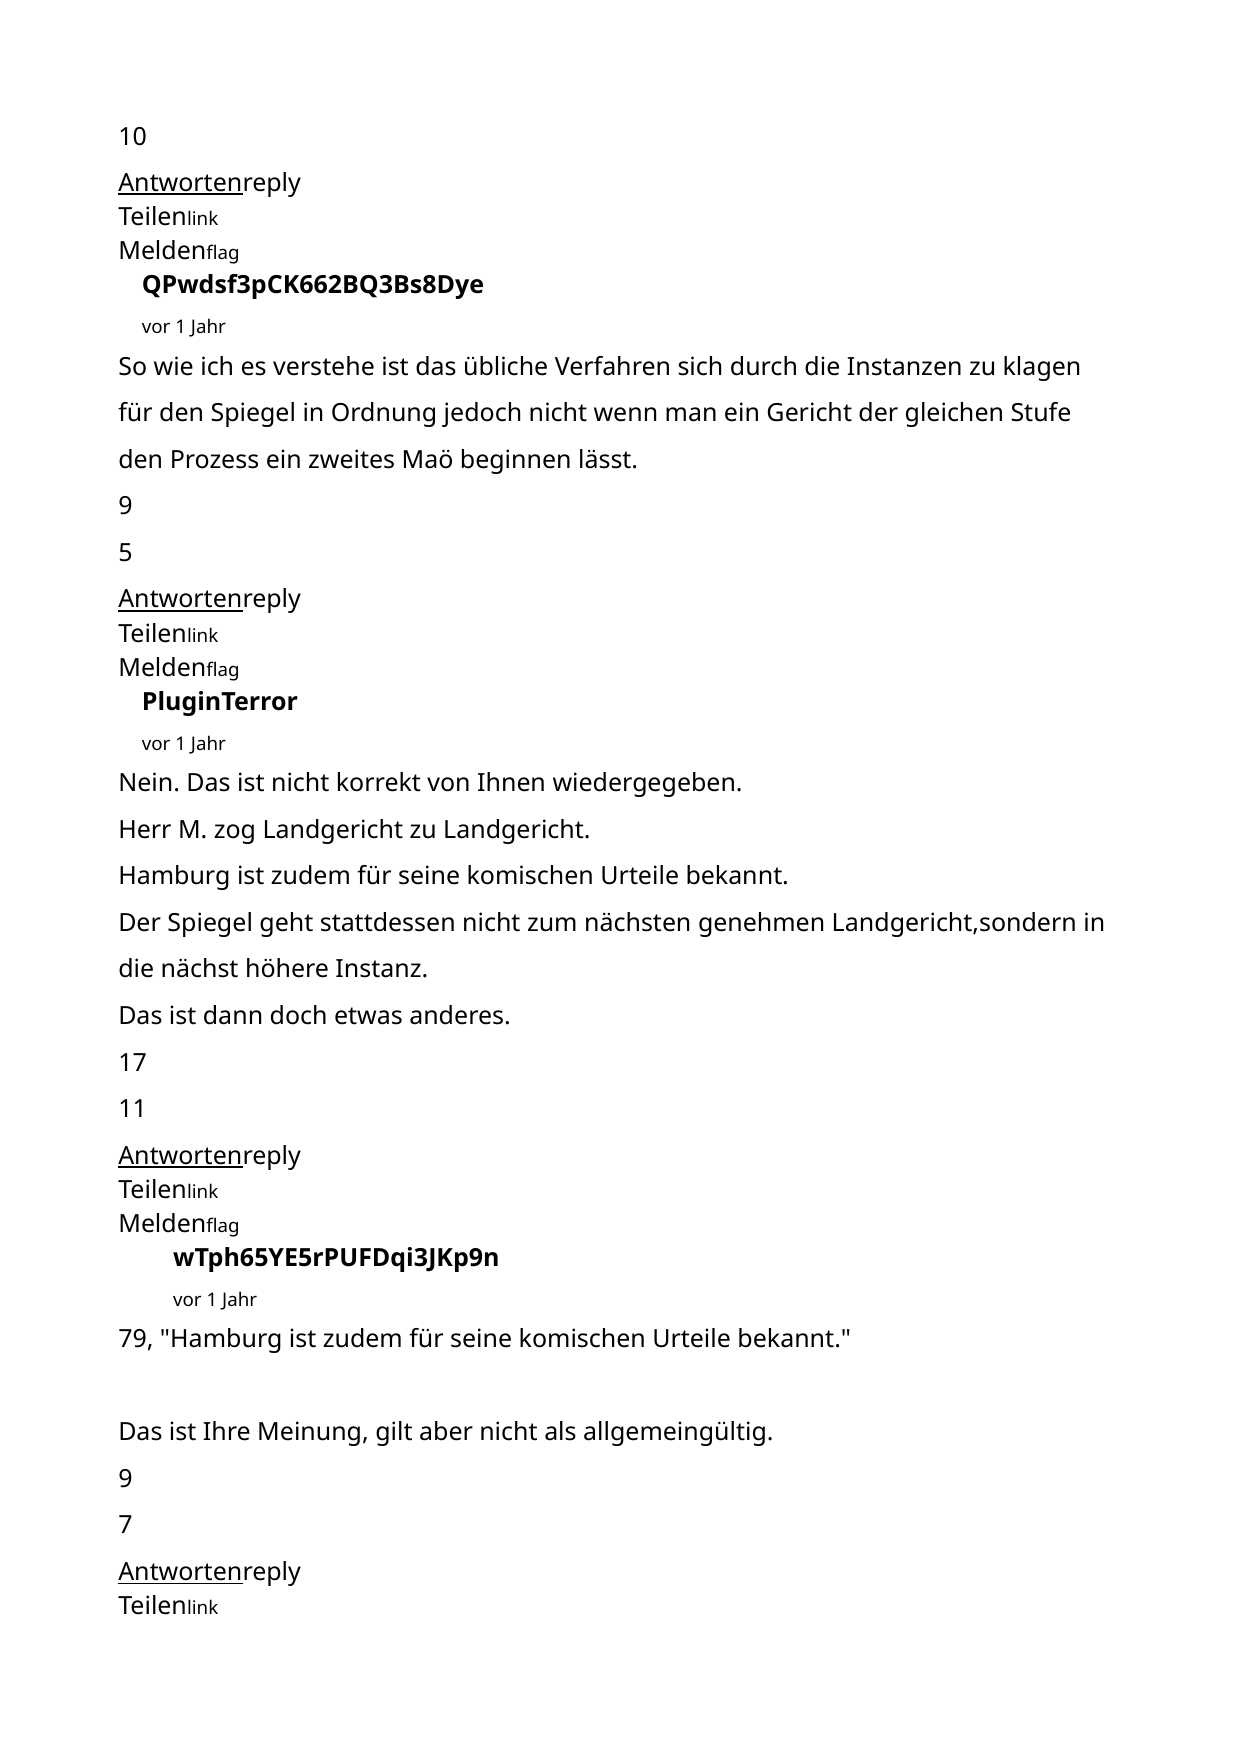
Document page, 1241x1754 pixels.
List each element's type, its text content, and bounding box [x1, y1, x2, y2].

text Antwortenreply [118, 581, 1122, 615]
text 10 [118, 118, 1122, 152]
text Teilenlink [118, 1588, 1122, 1622]
text Teilenlink [118, 615, 1122, 649]
text Antwortenreply [118, 165, 1122, 199]
text Meldenflag [118, 649, 1122, 683]
text Antwortenreply [118, 1554, 1122, 1588]
text Teilenlink [118, 1171, 1122, 1205]
text 9 [118, 1461, 1122, 1495]
text Nein. Das ist nicht korrekt von Ihnen wiedergegeben. Herr M. zog Landgericht zu Landgericht. Hamburg ist zudem für seine komischen Urteile bekannt. Der Spiegel geht stattdessen nicht zum nächsten genehmen Landgericht,sondern in die nächst höhere Instanz. Das ist dann doch etwas anderes. [118, 765, 1122, 1032]
text 79, "Hamburg ist zudem für seine komischen Urteile bekannt." Das ist Ihre Meinung, gilt aber nicht als allgemeingültig. [118, 1321, 1122, 1448]
text So wie ich es verstehe ist das übliche Verfahren sich durch die Instanzen zu klagen für den Spiegel in Ordnung jedoch nicht wenn man ein Gericht der gleichen Stufe den Prozess ein zweites Maö beginnen lässt. [118, 348, 1122, 476]
text Meldenflag [118, 1205, 1122, 1239]
text 17 [118, 1044, 1122, 1078]
text vor 1 Jahr [142, 313, 1117, 339]
text wTph65YE5rPUFDqi3JKp9n [173, 1239, 1114, 1273]
text vor 1 Jahr [173, 1286, 1117, 1312]
text 11 [118, 1091, 1122, 1125]
text PluginTerror [142, 683, 1114, 717]
text 9 [118, 488, 1122, 522]
text 5 [118, 534, 1122, 569]
text QPwdsf3pCK662BQ3Bs8Dye [142, 267, 1114, 301]
text vor 1 Jahr [142, 730, 1117, 755]
text Teilenlink [118, 199, 1122, 233]
text 7 [118, 1507, 1122, 1541]
text Antwortenreply [118, 1137, 1122, 1171]
text Meldenflag [118, 233, 1122, 267]
